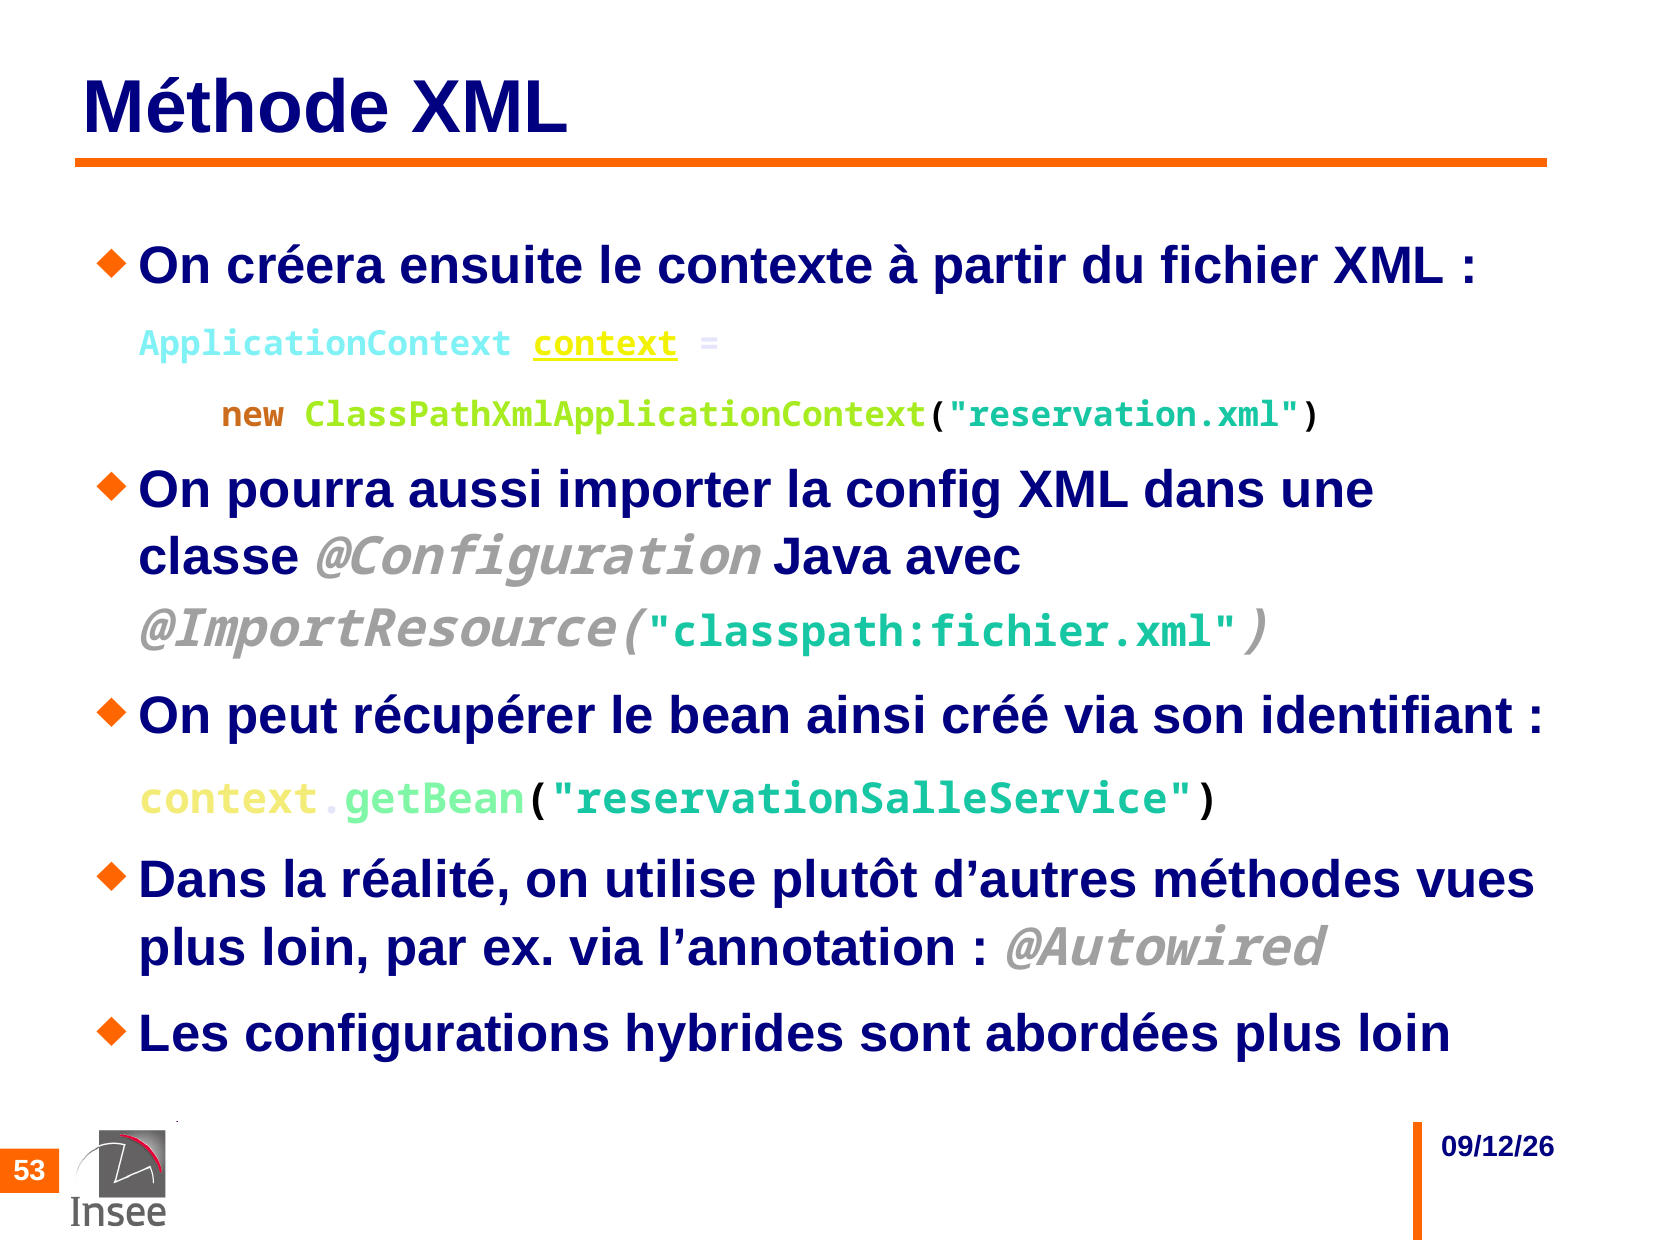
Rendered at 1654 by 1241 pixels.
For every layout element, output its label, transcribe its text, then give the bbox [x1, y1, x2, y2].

list On créera ensuite le contexte à partir du fichier XML : ApplicationContext context = new ClassPathXmlApplicationContext("reservation.xml") On pourra aussi importer la config XML dans une classe @Configuration Java avec @ImportResource("classpath:fichier.xml") On peut récupérer le bean ainsi créé via son identifiant : context.getBean("reservationSalleService") Dans la réalité, on utilise plutôt d’autres méthodes vues plus loin, par ex. via l’annotation : @Autowired Les configurations hybrides sont abordées plus loin [82, 236, 1548, 1087]
picture [62, 1121, 178, 1241]
title Méthode XML [82, 49, 1619, 163]
